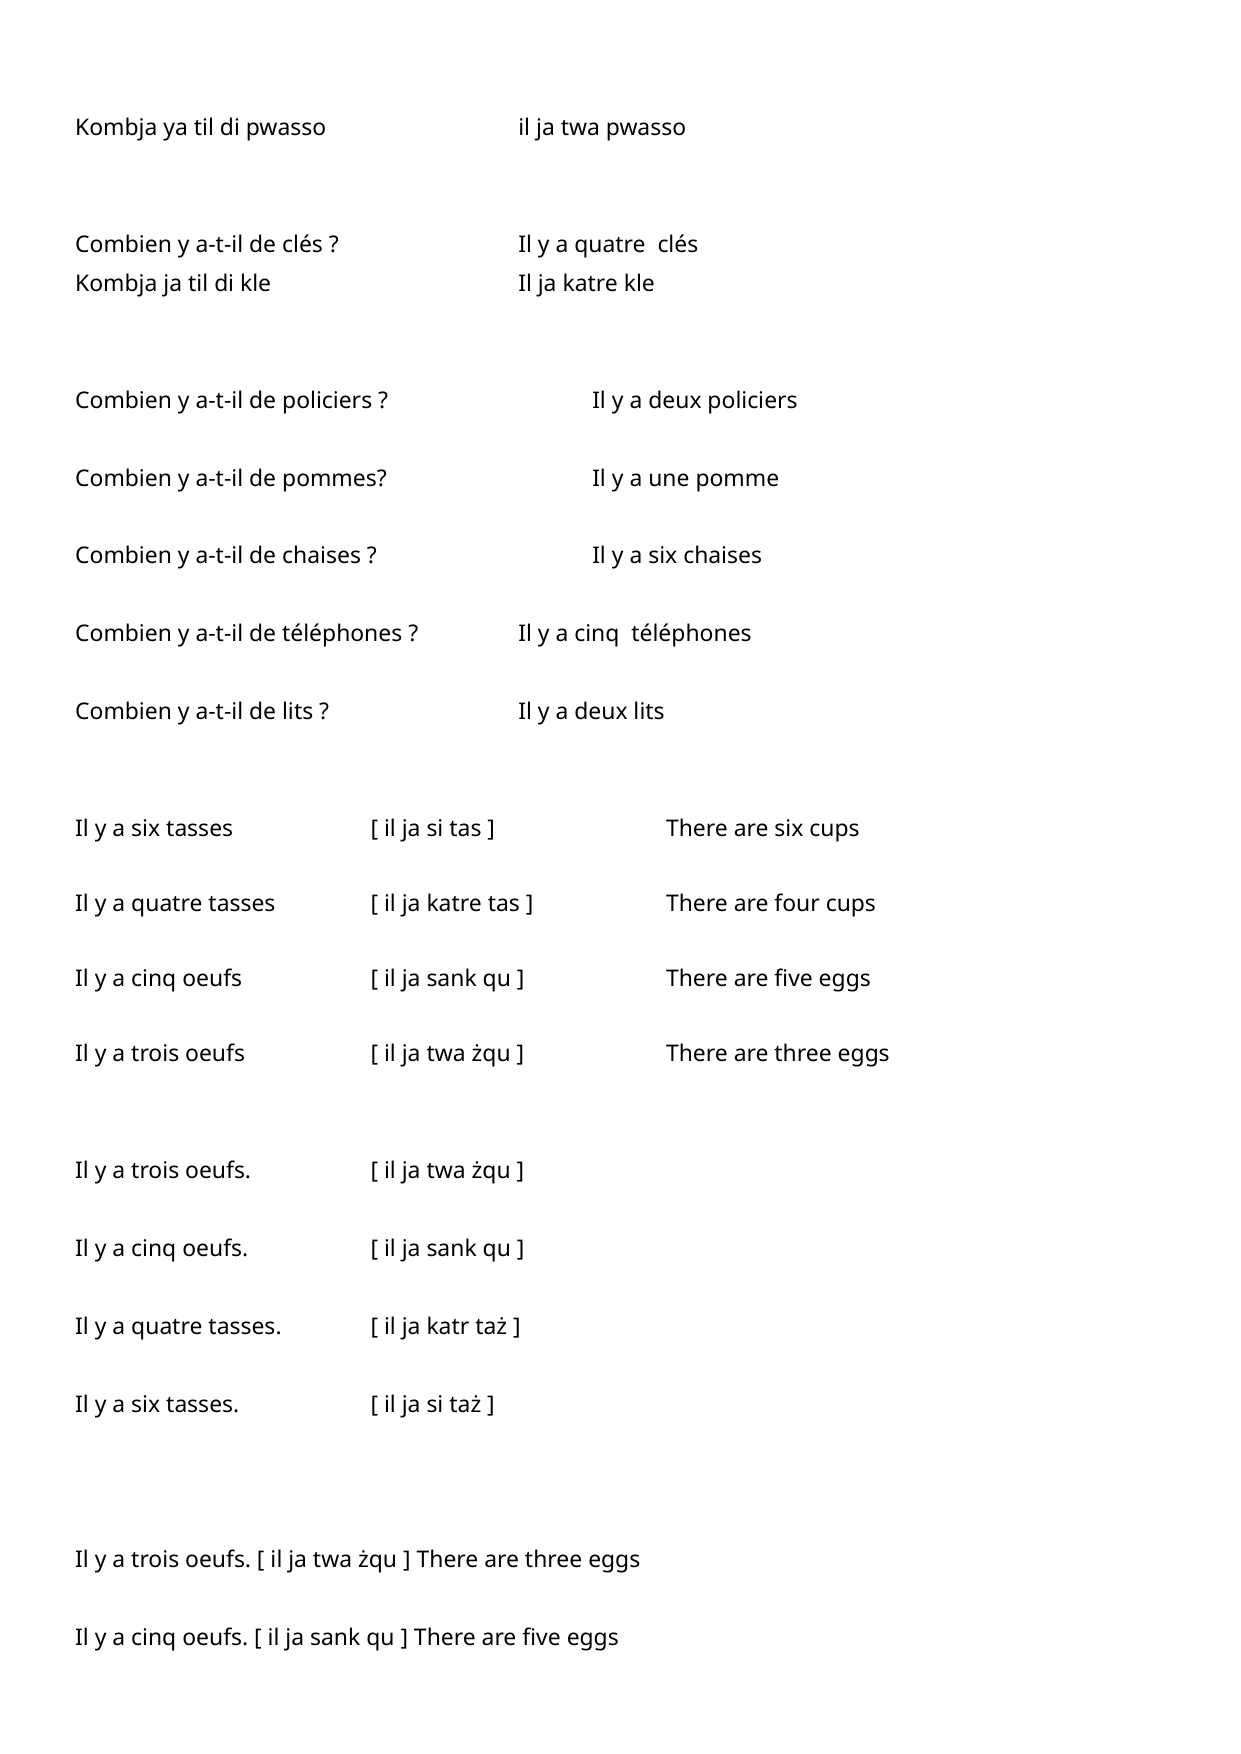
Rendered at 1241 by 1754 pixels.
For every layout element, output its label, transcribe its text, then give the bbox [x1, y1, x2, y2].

text Il y a quatre tasses [ il ja katre tas ] There are four cups [75, 851, 1165, 918]
text Combien y a-t-il de clés ? Il y a quatre clés [75, 228, 1165, 259]
text Il y a cinq oeufs [ il ja sank qu ] There are five eggs [75, 926, 1165, 993]
text Combien y a-t-il de chaises ? Il y a six chaises [75, 539, 1165, 571]
text Il y a trois oeufs. [ il ja twa żqu ] There are three eggs [75, 1543, 1165, 1574]
text Il y a quatre tasses. [ il ja katr taż ] [75, 1309, 1165, 1341]
text Combien y a-t-il de pommes? Il y a une pomme [75, 462, 1165, 493]
text Il y a cinq oeufs. [ il ja sank qu ] There are five eggs [75, 1621, 1165, 1652]
text Combien y a-t-il de téléphones ? Il y a cinq téléphones [75, 617, 1165, 649]
text Il y a trois oeufs [ il ja twa żqu ] There are three eggs [75, 1001, 1165, 1068]
text Combien y a-t-il de lits ? Il y a deux lits [75, 695, 1165, 727]
text Kombja ya til di pwasso il ja twa pwasso [75, 75, 1165, 142]
text Il y a trois oeufs. [ il ja twa żqu ] [75, 1154, 1165, 1185]
text Kombja ja til di kle Il ja katre kle [75, 267, 1165, 298]
text Il y a six tasses. [ il ja si taż ] [75, 1387, 1165, 1419]
text Combien y a-t-il de policiers ? Il y a deux policiers [75, 384, 1165, 415]
text Il y a cinq oeufs. [ il ja sank qu ] [75, 1232, 1165, 1263]
text Il y a six tasses [ il ja si tas ] There are six cups [75, 812, 1165, 843]
